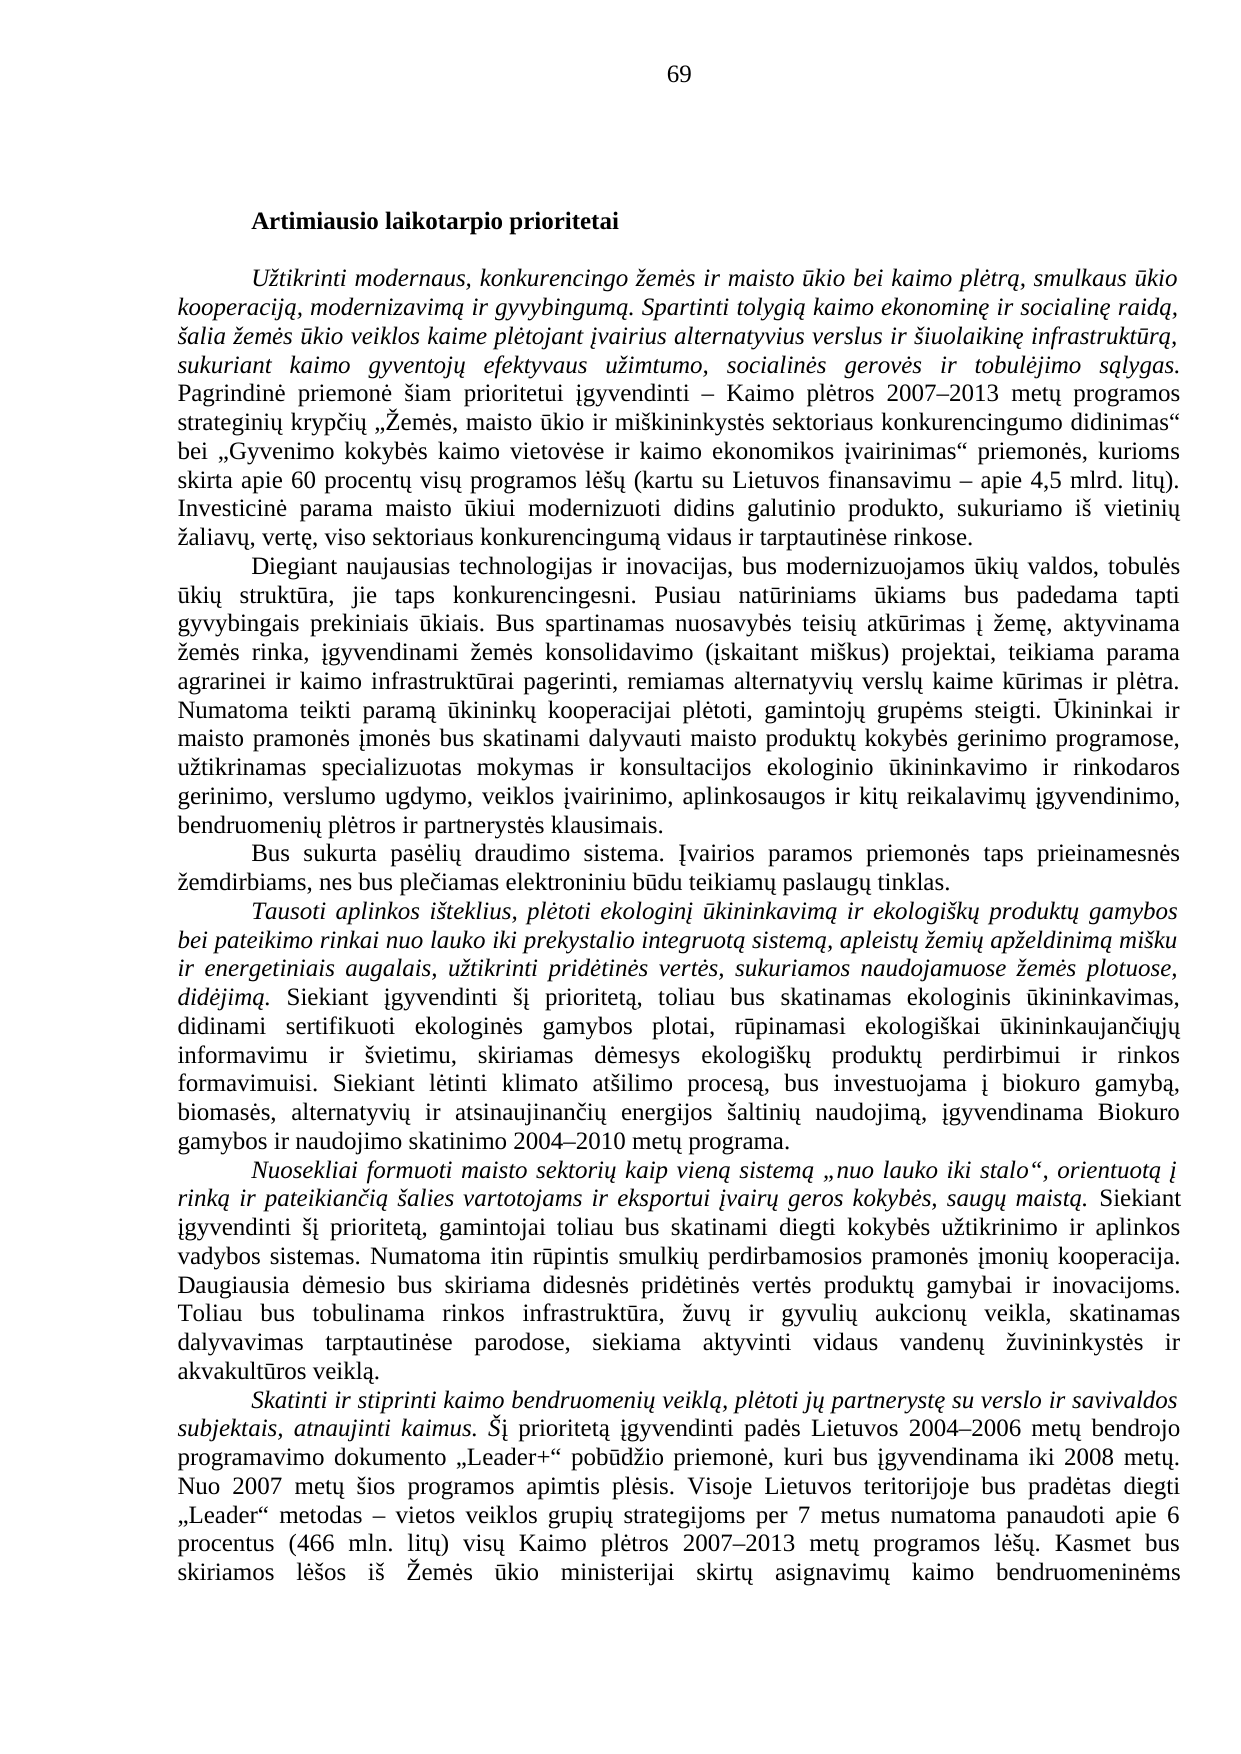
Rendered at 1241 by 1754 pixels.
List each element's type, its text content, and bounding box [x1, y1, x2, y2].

text Diegiant naujausias technologijas ir inovacijas, bus modernizuojamos ūkių valdos, tobulės ūkių struktūra, jie taps konkurencingesni. Pusiau natūriniams ūkiams bus padedama tapti gyvybingais prekiniais ūkiais. Bus spartinamas nuosavybės teisių atkūrimas į žemę, aktyvinama žemės rinka, įgyvendinami žemės konsolidavimo (įskaitant miškus) projektai, teikiama parama agrarinei ir kaimo infrastruktūrai pagerinti, remiamas alternatyvių verslų kaime kūrimas ir plėtra. Numatoma teikti paramą ūkininkų kooperacijai plėtoti, gamintojų grupėms steigti. Ūkininkai ir maisto pramonės įmonės bus skatinami dalyvauti maisto produktų kokybės gerinimo programose, užtikrinamas specializuotas mokymas ir konsultacijos ekologinio ūkininkavimo ir rinkodaros gerinimo, verslumo ugdymo, veiklos įvairinimo, aplinkosaugos ir kitų reikalavimų įgyvendinimo, bendruomenių plėtros ir partnerystės klausimais. [177, 551, 1181, 838]
text Artimiausio laikotarpio prioritetai [177, 206, 1181, 235]
text Skatinti ir stiprinti kaimo bendruomenių veiklą, plėtoti jų partnerystę su verslo ir savivaldos subjektais, atnaujinti kaimus. Šį prioritetą įgyvendinti padės Lietuvos 2004–2006 metų bendrojo programavimo dokumento „Leader+“ pobūdžio priemonė, kuri bus įgyvendinama iki 2008 metų. Nuo 2007 metų šios programos apimtis plėsis. Visoje Lietuvos teritorijoje bus pradėtas diegti „Leader“ metodas – vietos veiklos grupių strategijoms per 7 metus numatoma panaudoti apie 6 procentus (466 mln. litų) visų Kaimo plėtros 2007–2013 metų programos lėšų. Kasmet bus skiriamos lėšos iš Žemės ūkio ministerijai skirtų asignavimų kaimo bendruomeninėms [177, 1385, 1181, 1586]
text Tausoti aplinkos išteklius, plėtoti ekologinį ūkininkavimą ir ekologiškų produktų gamybos bei pateikimo rinkai nuo lauko iki prekystalio integruotą sistemą, apleistų žemių apželdinimą mišku ir energetiniais augalais, užtikrinti pridėtinės vertės, sukuriamos naudojamuose žemės plotuose, didėjimą. Siekiant įgyvendinti šį prioritetą, toliau bus skatinamas ekologinis ūkininkavimas, didinami sertifikuoti ekologinės gamybos plotai, rūpinamasi ekologiškai ūkininkaujančiųjų informavimu ir švietimu, skiriamas dėmesys ekologiškų produktų perdirbimui ir rinkos formavimuisi. Siekiant lėtinti klimato atšilimo procesą, bus investuojama į biokuro gamybą, biomasės, alternatyvių ir atsinaujinančių energijos šaltinių naudojimą, įgyvendinama Biokuro gamybos ir naudojimo skatinimo 2004–2010 metų programa. [177, 896, 1181, 1155]
text Bus sukurta pasėlių draudimo sistema. Įvairios paramos priemonės taps prieinamesnės žemdirbiams, nes bus plečiamas elektroniniu būdu teikiamų paslaugų tinklas. [177, 838, 1181, 896]
text Užtikrinti modernaus, konkurencingo žemės ir maisto ūkio bei kaimo plėtrą, smulkaus ūkio kooperaciją, modernizavimą ir gyvybingumą. Spartinti tolygią kaimo ekonominę ir socialinę raidą, šalia žemės ūkio veiklos kaime plėtojant įvairius alternatyvius verslus ir šiuolaikinę infrastruktūrą, sukuriant kaimo gyventojų efektyvaus užimtumo, socialinės gerovės ir tobulėjimo sąlygas. Pagrindinė priemonė šiam prioritetui įgyvendinti – Kaimo plėtros 2007–2013 metų programos strateginių krypčių „Žemės, maisto ūkio ir miškininkystės sektoriaus konkurencingumo didinimas“ bei „Gyvenimo kokybės kaimo vietovėse ir kaimo ekonomikos įvairinimas“ priemonės, kurioms skirta apie 60 procentų visų programos lėšų (kartu su Lietuvos finansavimu – apie 4,5 mlrd. litų). Investicinė parama maisto ūkiui modernizuoti didins galutinio produkto, sukuriamo iš vietinių žaliavų, vertę, viso sektoriaus konkurencingumą vidaus ir tarptautinėse rinkose. [177, 263, 1181, 551]
text Nuosekliai formuoti maisto sektorių kaip vieną sistemą „nuo lauko iki stalo“, orientuotą į rinką ir pateikiančią šalies vartotojams ir eksportui įvairų geros kokybės, saugų maistą. Siekiant įgyvendinti šį prioritetą, gamintojai toliau bus skatinami diegti kokybės užtikrinimo ir aplinkos vadybos sistemas. Numatoma itin rūpintis smulkių perdirbamosios pramonės įmonių kooperacija. Daugiausia dėmesio bus skiriama didesnės pridėtinės vertės produktų gamybai ir inovacijoms. Toliau bus tobulinama rinkos infrastruktūra, žuvų ir gyvulių aukcionų veikla, skatinamas dalyvavimas tarptautinėse parodose, siekiama aktyvinti vidaus vandenų žuvininkystės ir akvakultūros veiklą. [177, 1155, 1181, 1385]
